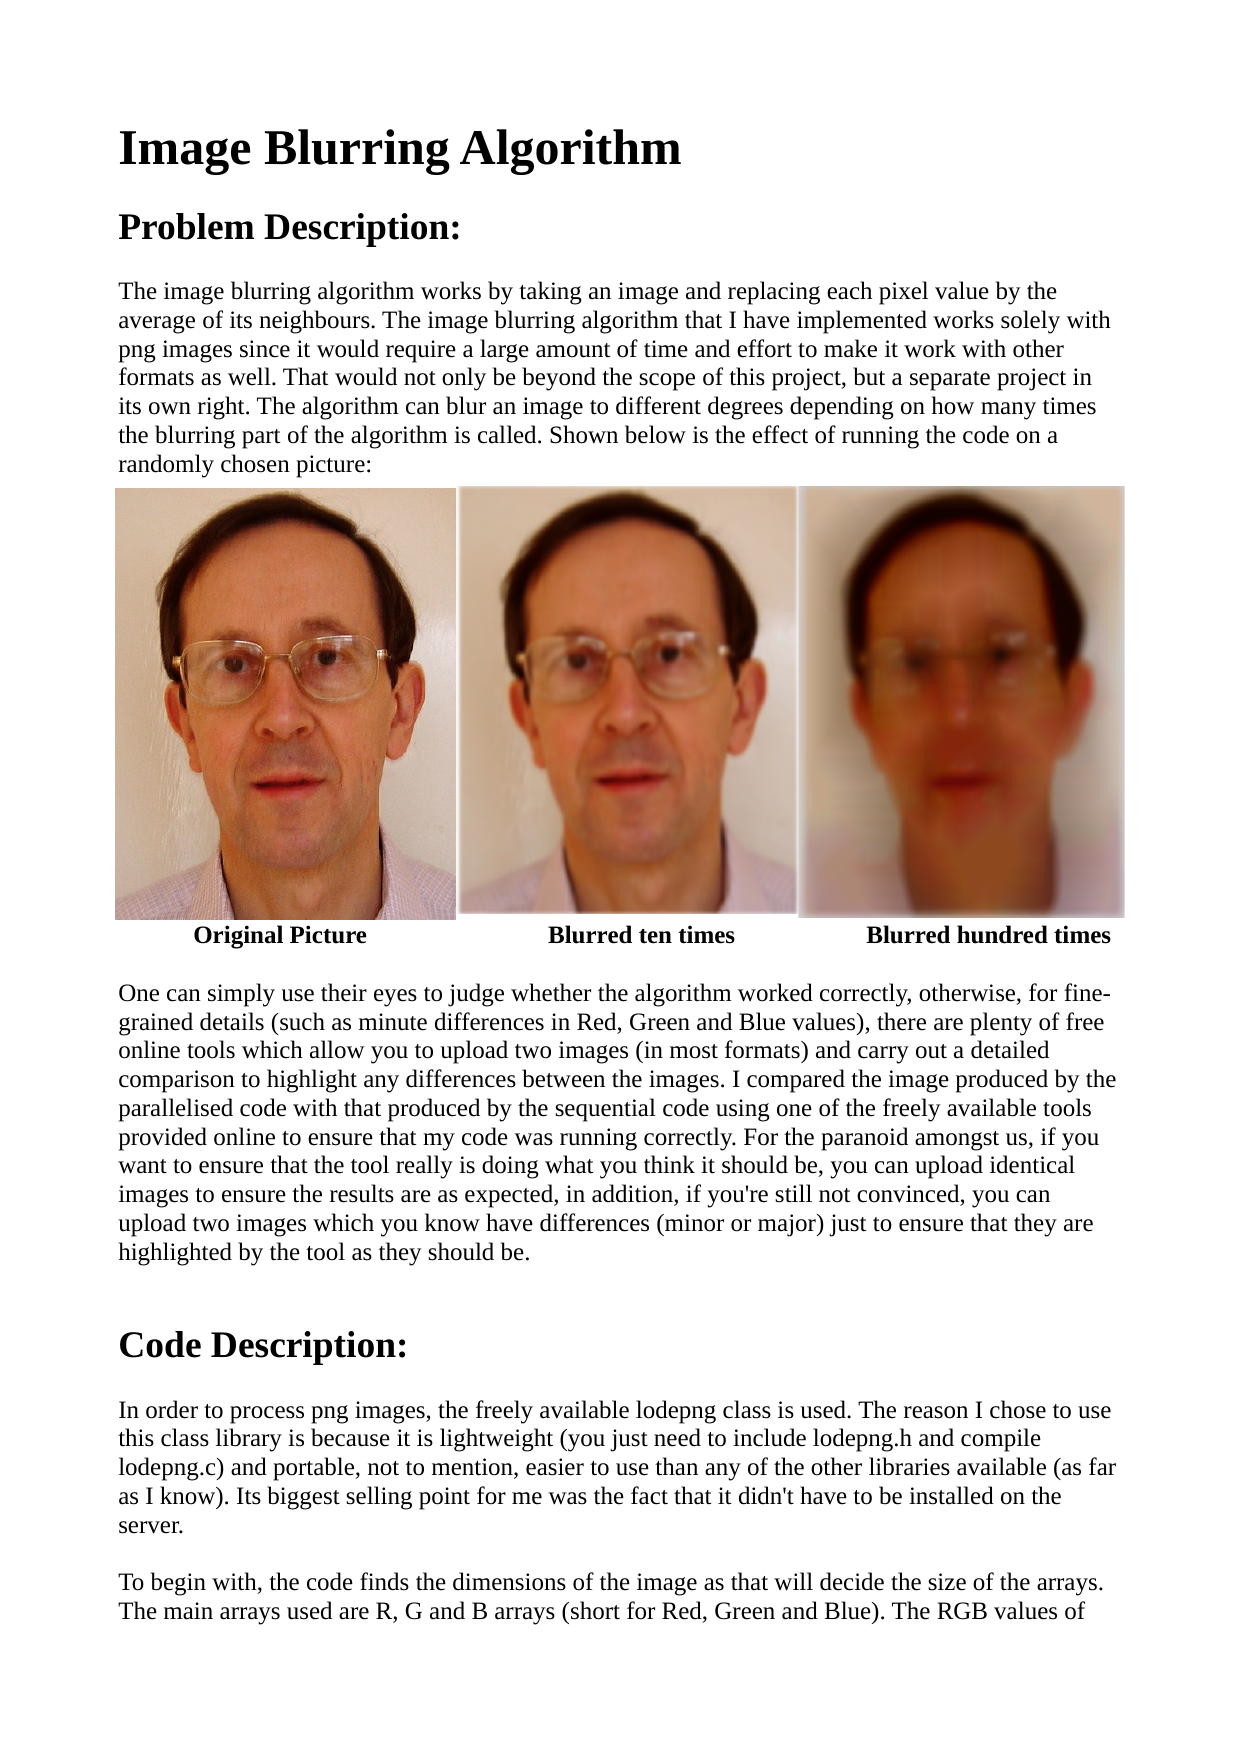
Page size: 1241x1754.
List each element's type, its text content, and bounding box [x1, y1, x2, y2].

text Original Picture Blurred ten times Blurred hundred times [118, 914, 1122, 949]
text The image blurring algorithm works by taking an image and replacing each pixel value by the average of its neighbours. The image blurring algorithm that I have implemented works solely with png images since it would require a large amount of time and effort to make it work with other formats as well. That would not only be beyond the scope of this project, but a separate project in its own right. The algorithm can blur an image to different degrees depending on how many times the blurring part of the algorithm is called. Shown below is the effect of running the code on a randomly chosen picture: [118, 276, 1122, 477]
text In order to process png images, the freely available lodepng class is used. The reason I chose to use this class library is because it is lightweight (you just need to include lodepng.h and compile lodepng.c) and portable, not to mention, easier to use than any of the other libraries available (as far as I know). Its biggest selling point for me was the fact that it didn't have to be installed on the server. [118, 1395, 1122, 1538]
text Code Description: [118, 1323, 1122, 1366]
text [118, 477, 1122, 486]
text One can simply use their eyes to judge whether the algorithm worked correctly, otherwise, for fine-grained details (such as minute differences in Red, Green and Blue values), there are plenty of free online tools which allow you to upload two images (in most formats) and carry out a detailed comparison to highlight any differences between the images. I compared the image produced by the parallelised code with that produced by the sequential code using one of the freely available tools provided online to ensure that my code was running correctly. For the paranoid amongst us, if you want to ensure that the tool really is doing what you think it should be, you can upload identical images to ensure the results are as expected, in addition, if you're still not convinced, you can upload two images which you know have differences (minor or major) just to ensure that they are highlighted by the tool as they should be. [118, 978, 1122, 1265]
text To begin with, the code finds the dimensions of the image as that will decide the size of the arrays. The main arrays used are R, G and B arrays (short for Red, Green and Blue). The RGB values of [118, 1567, 1122, 1625]
text Image Blurring Algorithm [118, 118, 1122, 176]
text Problem Description: [118, 204, 1122, 247]
